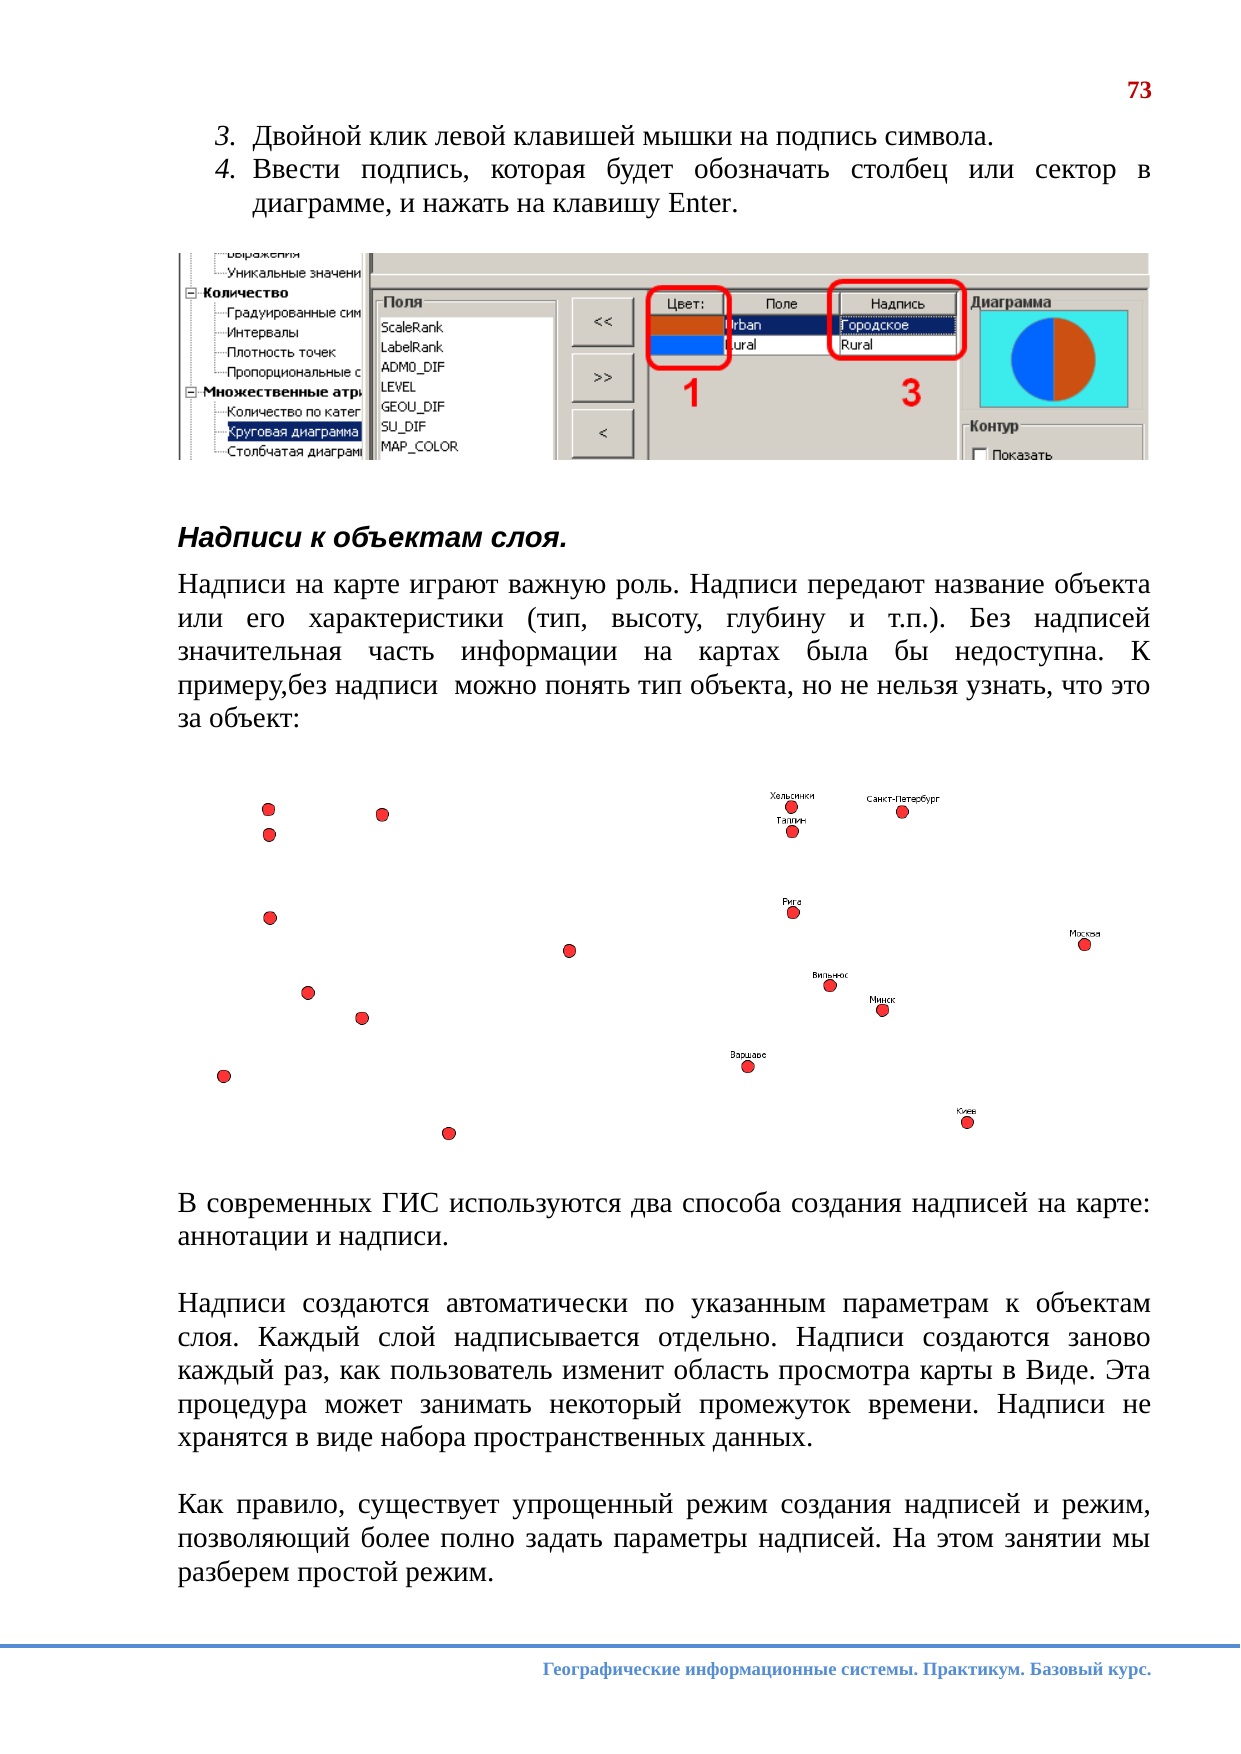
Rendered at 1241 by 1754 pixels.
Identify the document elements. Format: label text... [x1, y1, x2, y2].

picture [178, 768, 597, 1150]
text Надписи на карте играют важную роль. Надписи передают название объекта или его характеристики (тип, высоту, глубину и т.п.). Без надписей значительная часть информации на картах была бы недоступна. К примеру,без надписи можно понять тип объекта, но не нельзя узнать, что это за объект: [177, 566, 1152, 734]
picture [178, 253, 1151, 460]
text В современных ГИС используются два способа создания надписей на карте: аннотации и надписи. [177, 1185, 1152, 1252]
picture [695, 769, 1114, 1150]
subtitle Надписи к объектам слоя. [177, 520, 1152, 554]
list Двойной клик левой клавишей мышки на подпись символа. [215, 118, 1152, 152]
text Надписи создаются автоматически по указанным параметрам к объектам слоя. Каждый слой надписывается отдельно. Надписи создаются заново каждый раз, как пользователь изменит область просмотра карты в Виде. Эта процедура может занимать некоторый промежуток времени. Надписи не хранятся в виде набора пространственных данных. [177, 1285, 1152, 1453]
list Ввести подпись, которая будет обозначать столбец или сектор в диаграмме, и нажать на клавишу Enter. [215, 152, 1152, 219]
text Как правило, существует упрощенный режим создания надписей и режим, позволяющий более полно задать параметры надписей. На этом занятии мы разберем простой режим. [177, 1487, 1152, 1587]
